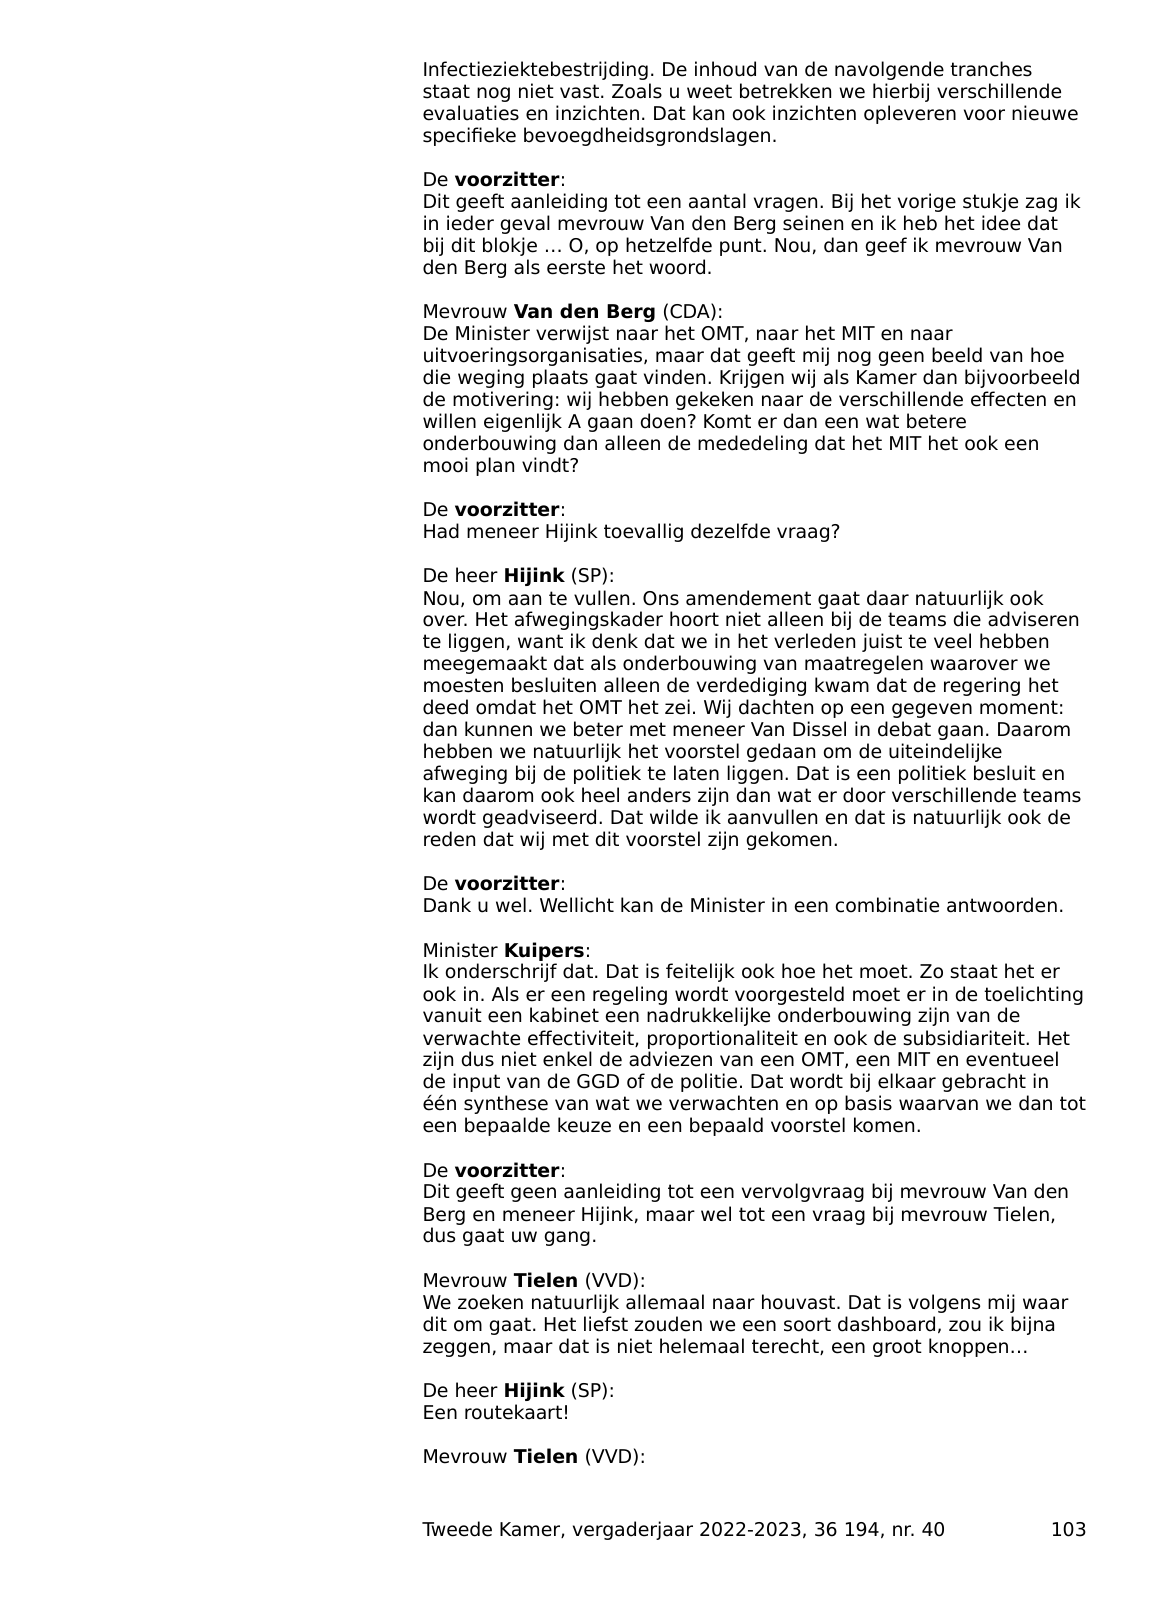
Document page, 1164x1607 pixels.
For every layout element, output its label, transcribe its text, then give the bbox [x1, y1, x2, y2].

text Een routekaart! [422, 1402, 1087, 1424]
text Minister Kuipers: [422, 939, 1087, 961]
text Mevrouw Van den Berg (CDA): [422, 301, 1087, 323]
text De voorzitter: [422, 499, 1087, 521]
text Had meneer Hijink toevallig dezelfde vraag? [422, 521, 1087, 543]
text De Minister verwijst naar het OMT, naar het MIT en naar uitvoeringsorganisaties, maar dat geeft mij nog geen beeld van hoe die weging plaats gaat vinden. Krijgen wij als Kamer dan bijvoorbeeld de motivering: wij hebben gekeken naar de verschillende effecten en willen eigenlijk A gaan doen? Komt er dan een wat betere onderbouwing dan alleen de mededeling dat het MIT het ook een mooi plan vindt? [422, 323, 1087, 477]
text De heer Hijink (SP): [422, 1380, 1087, 1402]
text Ik onderschrijf dat. Dat is feitelijk ook hoe het moet. Zo staat het er ook in. Als er een regeling wordt voorgesteld moet er in de toelichting vanuit een kabinet een nadrukkelijke onderbouwing zijn van de verwachte effectiviteit, proportionaliteit en ook de subsidiariteit. Het zijn dus niet enkel de adviezen van een OMT, een MIT en eventueel de input van de GGD of de politie. Dat wordt bij elkaar gebracht in één synthese van wat we verwachten en op basis waarvan we dan tot een bepaalde keuze en een bepaald voorstel komen. [422, 961, 1087, 1137]
text Dank u wel. Wellicht kan de Minister in een combinatie antwoorden. [422, 895, 1087, 917]
text De heer Hijink (SP): [422, 565, 1087, 587]
text Dit geeft geen aanleiding tot een vervolgvraag bij mevrouw Van den Berg en meneer Hijink, maar wel tot een vraag bij mevrouw Tielen, dus gaat uw gang. [422, 1181, 1087, 1247]
text Mevrouw Tielen (VVD): [422, 1446, 1087, 1468]
text De voorzitter: [422, 873, 1087, 895]
text We zoeken natuurlijk allemaal naar houvast. Dat is volgens mij waar dit om gaat. Het liefst zouden we een soort dashboard, zou ik bijna zeggen, maar dat is niet helemaal terecht, een groot knoppen… [422, 1292, 1087, 1357]
text Dit geeft aanleiding tot een aantal vragen. Bij het vorige stukje zag ik in ieder geval mevrouw Van den Berg seinen en ik heb het idee dat bij dit blokje … O, op hetzelfde punt. Nou, dan geef ik mevrouw Van den Berg als eerste het woord. [422, 191, 1087, 279]
text De voorzitter: [422, 169, 1087, 191]
text Mevrouw Tielen (VVD): [422, 1269, 1087, 1292]
text De voorzitter: [422, 1159, 1087, 1181]
text Nou, om aan te vullen. Ons amendement gaat daar natuurlijk ook over. Het afwegingskader hoort niet alleen bij de teams die adviseren te liggen, want ik denk dat we in het verleden juist te veel hebben meegemaakt dat als onderbouwing van maatregelen waarover we moesten besluiten alleen de verdediging kwam dat de regering het deed omdat het OMT het zei. Wij dachten op een gegeven moment: dan kunnen we beter met meneer Van Dissel in debat gaan. Daarom hebben we natuurlijk het voorstel gedaan om de uiteindelijke afweging bij de politiek te laten liggen. Dat is een politiek besluit en kan daarom ook heel anders zijn dan wat er door verschillende teams wordt geadviseerd. Dat wilde ik aanvullen en dat is natuurlijk ook de reden dat wij met dit voorstel zijn gekomen. [422, 587, 1087, 851]
text Infectieziektebestrijding. De inhoud van de navolgende tranches staat nog niet vast. Zoals u weet betrekken we hierbij verschillende evaluaties en inzichten. Dat kan ook inzichten opleveren voor nieuwe specifieke bevoegdheidsgrondslagen. [422, 59, 1087, 147]
